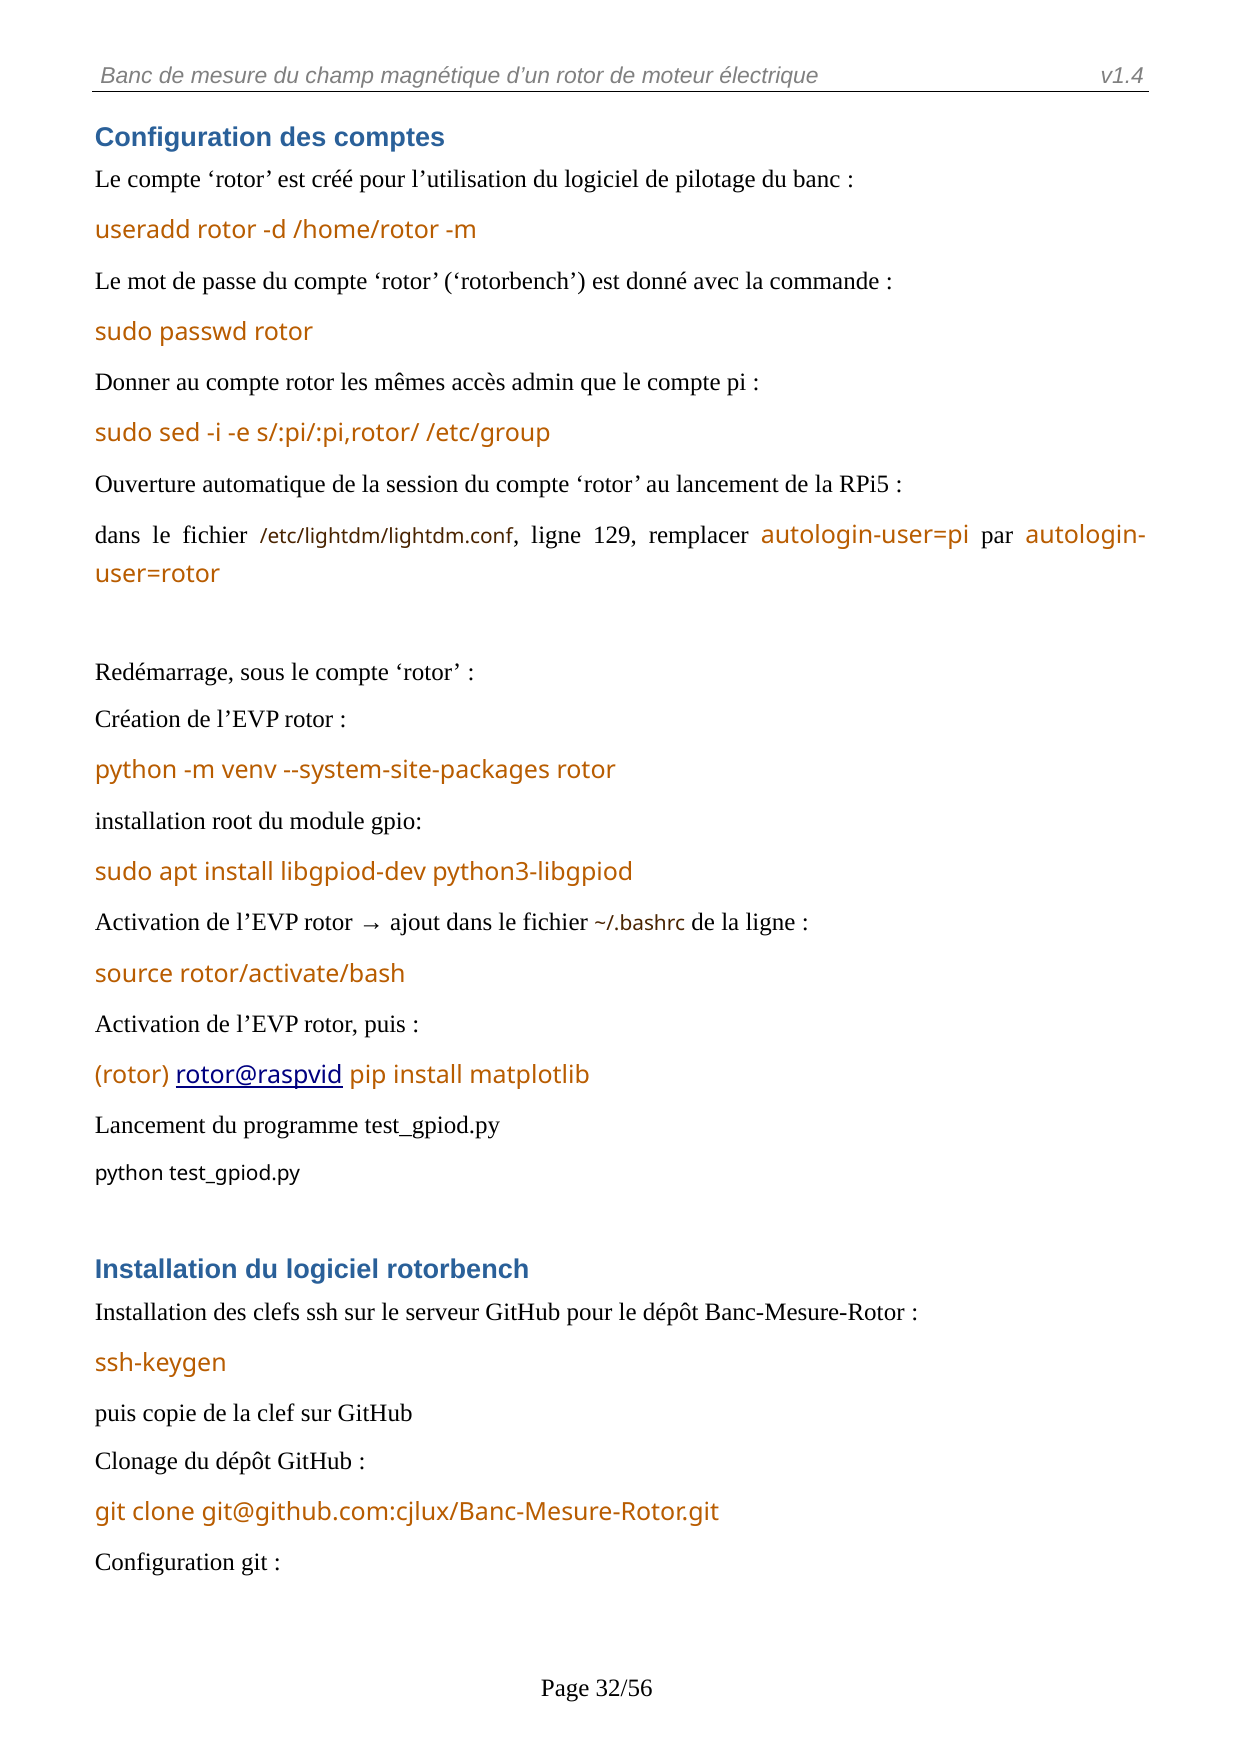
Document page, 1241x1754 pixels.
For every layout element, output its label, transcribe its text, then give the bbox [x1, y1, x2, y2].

text sudo sed -i -e s/:pi/:pi,rotor/ /etc/group [94, 415, 1146, 449]
text Configuration git : [94, 1547, 1146, 1576]
text ssh-keygen [94, 1344, 1146, 1378]
text Activation de l’EVP rotor, puis : [94, 1009, 1146, 1038]
text Redémarrage, sous le compte ‘rotor’ : [94, 657, 1146, 686]
text (rotor) rotor@raspvid pip install matplotlib [94, 1057, 1146, 1091]
text Activation de l’EVP rotor → ajout dans le fichier ~/.bashrc de la ligne : [94, 907, 1146, 937]
text python test_gpiod.py [94, 1158, 1146, 1187]
text git clone git@github.com:cjlux/Banc-Mesure-Rotor.git [94, 1493, 1146, 1527]
text sudo apt install libgpiod-dev python3-libgpiod [94, 853, 1146, 887]
text Création de l’EVP rotor : [94, 704, 1146, 733]
text installation root du module gpio: [94, 806, 1146, 834]
text dans le fichier /etc/lightdm/lightdm.conf, ligne 129, remplacer autologin-user=pi par autologin-user=rotor [94, 516, 1146, 589]
subtitle Installation du logiciel rotorbench [94, 1253, 1146, 1284]
text useradd rotor -d /home/rotor -m [94, 212, 1146, 246]
text Donner au compte rotor les mêmes accès admin que le compte pi : [94, 367, 1146, 396]
text sudo passwd rotor [94, 313, 1146, 348]
text Le mot de passe du compte ‘rotor’ (‘rotorbench’) est donné avec la commande : [94, 266, 1146, 295]
text python -m venv --system-site-packages rotor [94, 752, 1146, 786]
text Le compte ‘rotor’ est créé pour l’utilisation du logiciel de pilotage du banc : [94, 164, 1146, 193]
text Clonage du dépôt GitHub : [94, 1446, 1146, 1474]
text Installation des clefs ssh sur le serveur GitHub pour le dépôt Banc-Mesure-Rotor : [94, 1297, 1146, 1326]
subtitle Configuration des comptes [94, 121, 1146, 152]
text Ouverture automatique de la session du compte ‘rotor’ au lancement de la RPi5 : [94, 469, 1146, 497]
text source rotor/activate/bash [94, 956, 1146, 989]
text puis copie de la clef sur GitHub [94, 1398, 1146, 1427]
text Lancement du programme test_gpiod.py [94, 1111, 1146, 1139]
